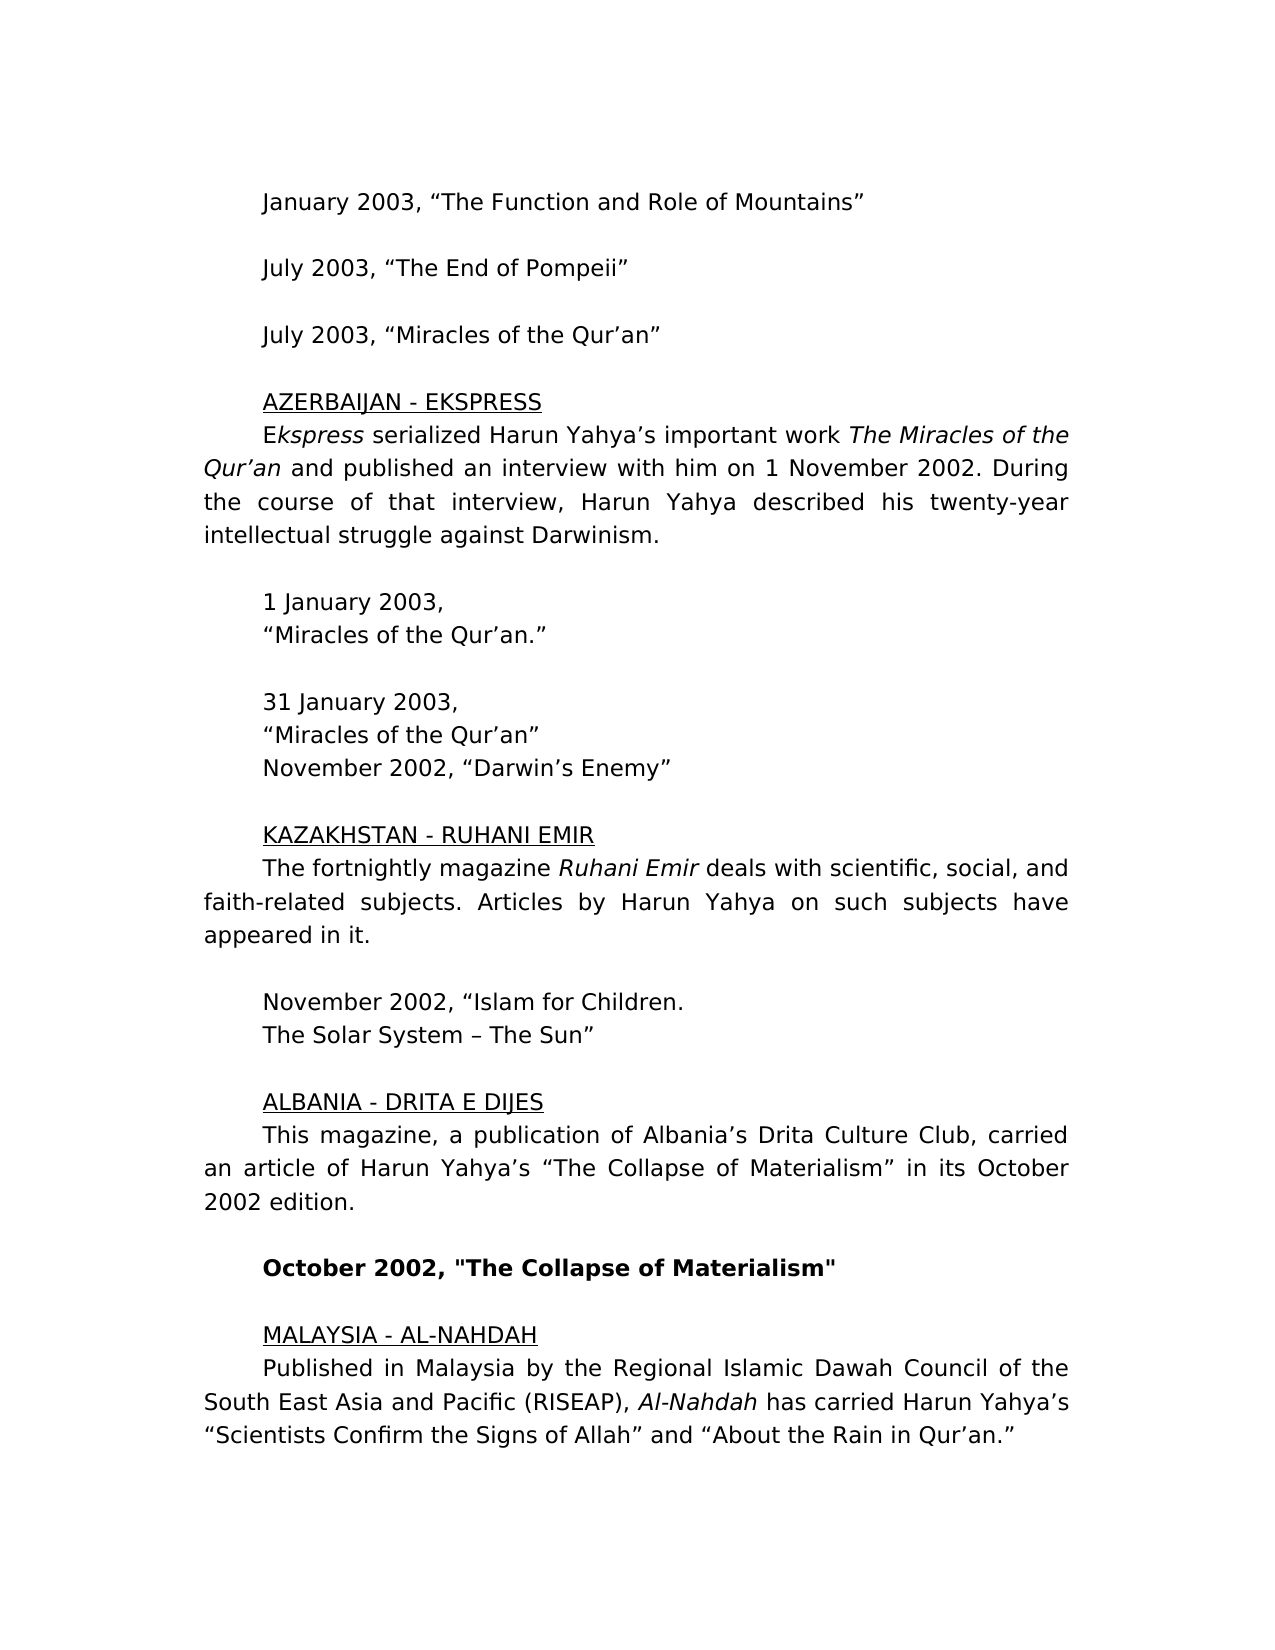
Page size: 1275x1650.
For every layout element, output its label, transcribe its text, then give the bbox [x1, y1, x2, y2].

text ALBANIA - DRITA E DIJES [203, 1083, 1070, 1117]
text KAZAKHSTAN - RUHANI EMIR [203, 817, 1070, 850]
text “Miracles of the Qur’an” [203, 717, 1070, 750]
text November 2002, “Darwin’s Enemy” [203, 750, 1070, 783]
text Published in Malaysia by the Regional Islamic Dawah Council of the South East Asia and Pacific (RISEAP), Al-Nahdah has carried Harun Yahya’s “Scientists Confirm the Signs of Allah” and “About the Rain in Qur’an.” [203, 1350, 1070, 1450]
text January 2003, “The Function and Role of Mountains” [203, 183, 1070, 217]
text AZERBAIJAN - EKSPRESS [203, 383, 1070, 417]
text MALAYSIA - AL-NAHDAH [203, 1317, 1070, 1350]
text The Solar System – The Sun” [203, 1017, 1070, 1050]
text “Miracles of the Qur’an.” [203, 617, 1070, 650]
text November 2002, “Islam for Children. [203, 983, 1070, 1017]
text October 2002, "The Collapse of Materialism" [203, 1250, 1070, 1283]
text July 2003, “The End of Pompeii” [203, 250, 1070, 283]
text July 2003, “Miracles of the Qur’an” [203, 317, 1070, 350]
text 31 January 2003, [203, 683, 1070, 717]
text 1 January 2003, [203, 583, 1070, 617]
text This magazine, a publication of Albania’s Drita Culture Club, carried an article of Harun Yahya’s “The Collapse of Materialism” in its October 2002 edition. [203, 1117, 1070, 1217]
text Ekspress serialized Harun Yahya’s important work The Miracles of the Qur’an and published an interview with him on 1 November 2002. During the course of that interview, Harun Yahya described his twenty-year intellectual struggle against Darwinism. [203, 417, 1070, 550]
text The fortnightly magazine Ruhani Emir deals with scientific, social, and faith-related subjects. Articles by Harun Yahya on such subjects have appeared in it. [203, 850, 1070, 950]
